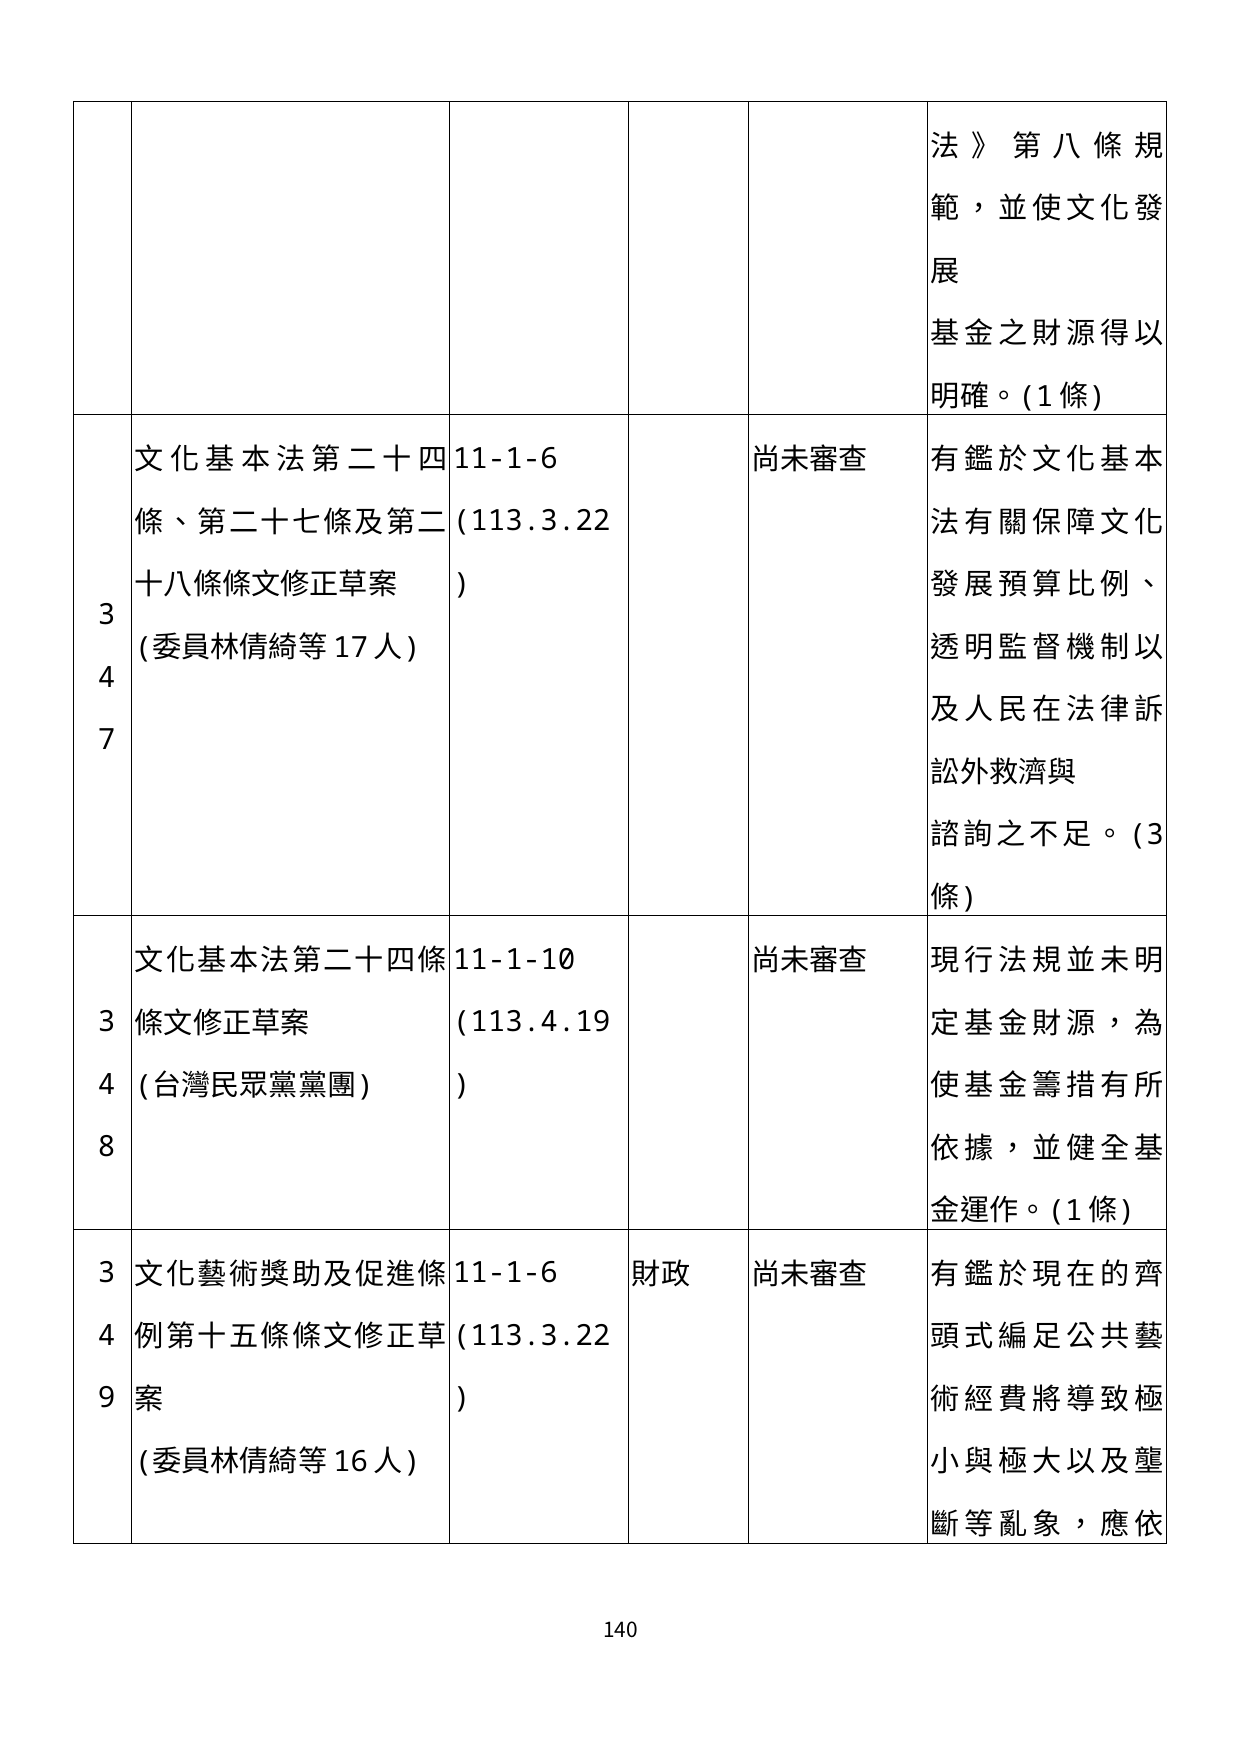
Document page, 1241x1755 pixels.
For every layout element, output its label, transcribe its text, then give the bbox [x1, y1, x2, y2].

table_cell 11-1-10 (113.4.19) [450, 916, 628, 1229]
table_cell [74, 102, 131, 414]
table_cell 現行法規並未明定基金財源，為使基金籌措有所依據，並健全基金運作。(1條) [928, 916, 1166, 1229]
table_cell 財政 [629, 1230, 748, 1542]
table_cell 尚未審查 [749, 916, 927, 1229]
table_cell [749, 102, 927, 414]
table_cell 有鑑於文化基本法有關保障文化發展預算比例、透明監督機制以及人民在法律訴訟外救濟與 諮詢之不足。(3條) [928, 415, 1166, 915]
table_cell 文化藝術獎助及促進條例第十五條條文修正草案 (委員林倩綺等16人) [132, 1230, 449, 1542]
table_cell [74, 1230, 131, 1542]
table_cell [629, 102, 748, 414]
table_cell 文化基本法第二十四條條文修正草案 (台灣民眾黨黨團) [132, 916, 449, 1229]
table_cell [74, 415, 131, 915]
table_cell 文化基本法第二十四條、第二十七條及第二十八條條文修正草案 (委員林倩綺等17人) [132, 415, 449, 915]
table_cell [74, 916, 131, 1229]
table_cell [629, 916, 748, 1229]
table_cell 法》第八條規範，並使文化發展 基金之財源得以明確。(1條) [928, 102, 1166, 414]
table_cell [629, 415, 748, 915]
table_cell 尚未審查 [749, 415, 927, 915]
table_cell 11-1-6 (113.3.22) [450, 1230, 628, 1542]
table_cell 有鑑於現在的齊頭式編足公共藝術經費將導致極小與極大以及壟斷等亂象，應依 [928, 1230, 1166, 1542]
table_cell [132, 102, 449, 414]
table_cell 尚未審查 [749, 1230, 927, 1542]
table_cell [450, 102, 628, 414]
table_cell 11-1-6 (113.3.22) [450, 415, 628, 915]
